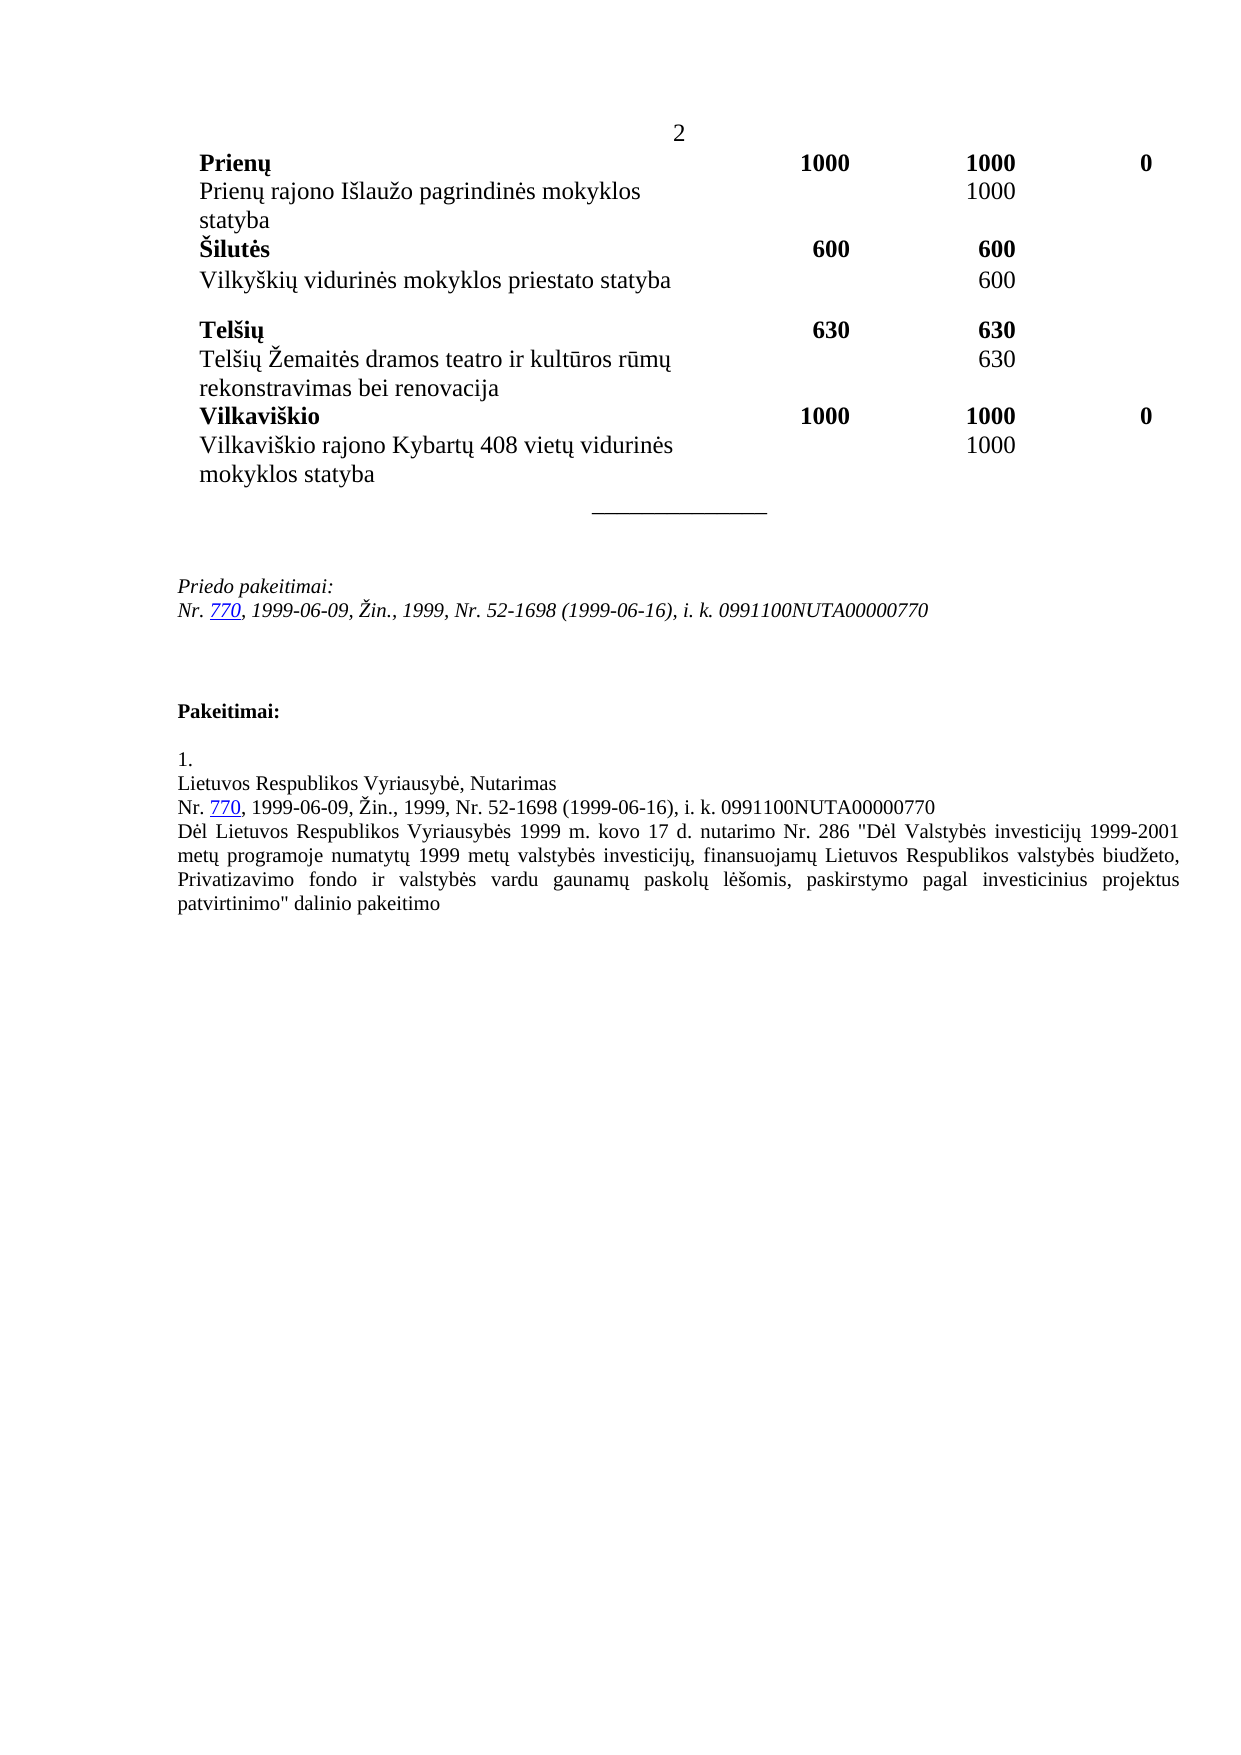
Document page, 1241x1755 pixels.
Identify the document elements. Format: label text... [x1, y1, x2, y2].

table_cell [1026, 265, 1163, 315]
table_cell 1000 [861, 176, 1026, 234]
table_cell 1000 [705, 148, 861, 176]
table_cell [705, 344, 861, 401]
table_cell [1026, 315, 1163, 344]
table_cell 630 [861, 344, 1026, 401]
table_cell [705, 176, 861, 234]
table_cell 600 [861, 265, 1026, 315]
table_cell [1026, 234, 1163, 265]
table_cell 630 [861, 315, 1026, 344]
table_cell 1000 [705, 401, 861, 430]
text ______________ [177, 488, 1181, 516]
table_cell 630 [705, 315, 861, 344]
text Nr. 770, 1999-06-09, Žin., 1999, Nr. 52-1698 (1999-06-16), i. k. 0991100NUTA00000770 [177, 795, 1181, 819]
table_cell Šilutės [188, 234, 705, 265]
text Dėl Lietuvos Respublikos Vyriausybės 1999 m. kovo 17 d. nutarimo Nr. 286 "Dėl Valstybės investicijų 1999-2001 metų programoje numatytų 1999 metų valstybės investicijų, finansuojamų Lietuvos Respublikos valstybės biudžeto, Privatizavimo fondo ir valstybės vardu gaunamų paskolų lėšomis, paskirstymo pagal investicinius projektus patvirtinimo" dalinio pakeitimo [177, 819, 1181, 915]
table_cell [705, 430, 861, 488]
table_cell Telšių [188, 315, 705, 344]
text Pakeitimai: [177, 699, 1181, 723]
table_cell 600 [861, 234, 1026, 265]
table_cell Telšių Žemaitės dramos teatro ir kultūros rūmų rekonstravimas bei renovacija [188, 344, 705, 401]
table_cell 600 [705, 234, 861, 265]
table_cell 0 [1026, 148, 1163, 176]
table_cell Vilkaviškio [188, 401, 705, 430]
table_cell Prienų rajono Išlaužo pagrindinės mokyklos statyba [188, 176, 705, 234]
table_cell Prienų [188, 148, 705, 176]
table_cell 1000 [861, 148, 1026, 176]
table_cell Vilkaviškio rajono Kybartų 408 vietų vidurinės mokyklos statyba [188, 430, 705, 488]
text 1. [177, 747, 1181, 771]
text Priedo pakeitimai: [177, 574, 1181, 598]
table_cell [1026, 176, 1163, 234]
table_cell [1026, 344, 1163, 401]
table_cell 0 [1026, 401, 1163, 430]
table_cell Vilkyškių vidurinės mokyklos priestato statyba [188, 265, 705, 315]
table_cell [1026, 430, 1163, 488]
table_cell 1000 [861, 401, 1026, 430]
text Nr. 770, 1999-06-09, Žin., 1999, Nr. 52-1698 (1999-06-16), i. k. 0991100NUTA00000770 [177, 598, 1181, 622]
table_cell 1000 [861, 430, 1026, 488]
table_cell [705, 265, 861, 315]
text Lietuvos Respublikos Vyriausybė, Nutarimas [177, 771, 1181, 795]
